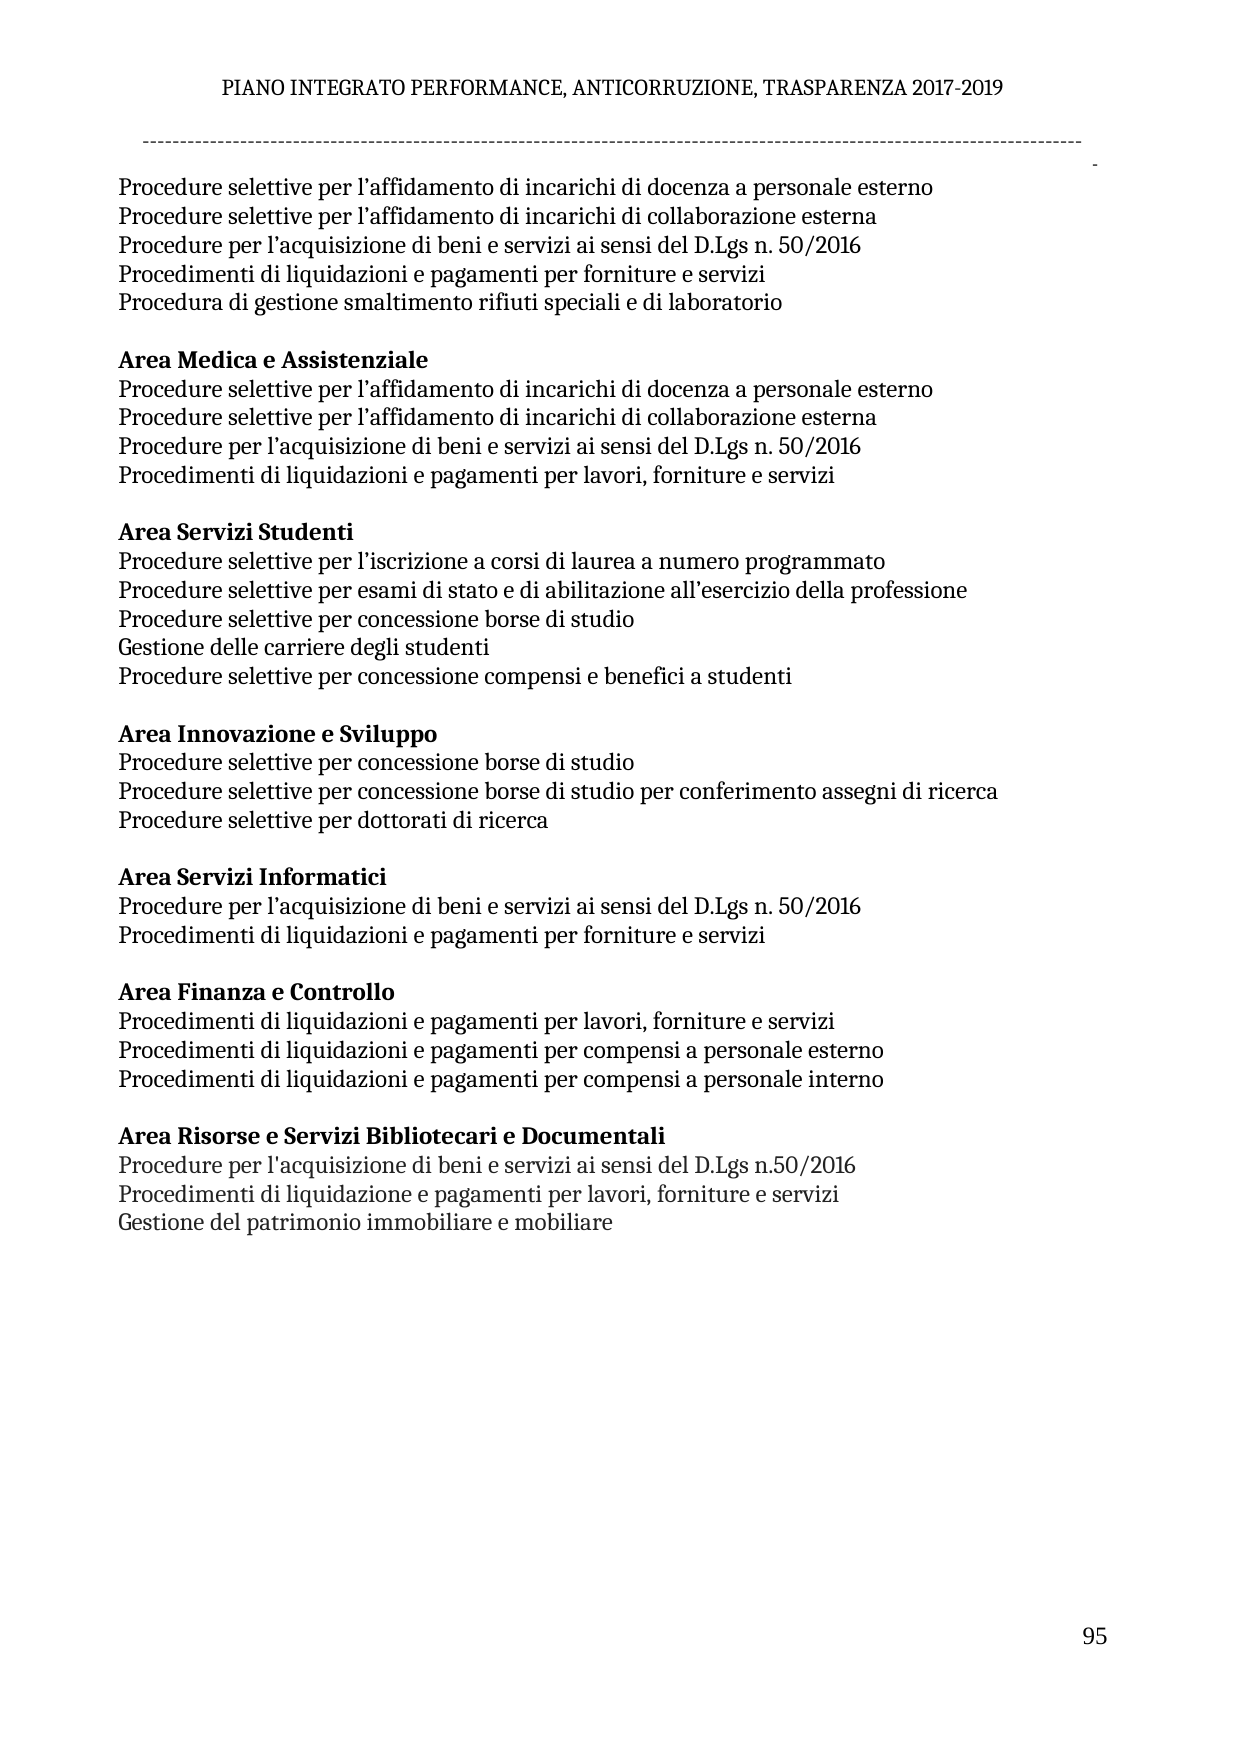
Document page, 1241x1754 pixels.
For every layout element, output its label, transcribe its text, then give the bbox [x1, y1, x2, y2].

text Procedure selettive per esami di stato e di abilitazione all’esercizio della professione [118, 576, 1107, 604]
text Procedure per l'acquisizione di beni e servizi ai sensi del D.Lgs n.50/2016 [118, 1151, 1107, 1179]
text Gestione del patrimonio immobiliare e mobiliare [118, 1208, 1107, 1237]
text Procedure selettive per concessione borse di studio [118, 748, 1107, 777]
text Area Innovazione e Sviluppo [118, 719, 1107, 748]
text Area Medica e Assistenziale [118, 346, 1107, 374]
text Procedimenti di liquidazioni e pagamenti per compensi a personale esterno [118, 1036, 1107, 1064]
text Procedure selettive per concessione borse di studio per conferimento assegni di ricerca [118, 777, 1107, 806]
text Area Servizi Studenti [118, 518, 1107, 547]
text Procedure per l’acquisizione di beni e servizi ai sensi del D.Lgs n. 50/2016 [118, 892, 1107, 921]
text Procedure selettive per l’affidamento di incarichi di collaborazione esterna [118, 202, 1107, 231]
text Procedure selettive per dottorati di ricerca [118, 806, 1107, 834]
text Area Finanza e Controllo [118, 978, 1107, 1007]
text Procedimenti di liquidazioni e pagamenti per forniture e servizi [118, 259, 1107, 288]
text Procedimenti di liquidazioni e pagamenti per compensi a personale interno [118, 1064, 1107, 1093]
text Procedimenti di liquidazioni e pagamenti per lavori, forniture e servizi [118, 461, 1107, 489]
text Procedure selettive per l’iscrizione a corsi di laurea a numero programmato [118, 547, 1107, 576]
text Procedure selettive per concessione borse di studio [118, 604, 1107, 633]
text Procedure selettive per l’affidamento di incarichi di collaborazione esterna [118, 403, 1107, 432]
text Procedure selettive per l’affidamento di incarichi di docenza a personale esterno [118, 173, 1107, 202]
text Procedure selettive per l’affidamento di incarichi di docenza a personale esterno [118, 374, 1107, 403]
text Gestione delle carriere degli studenti [118, 633, 1107, 662]
text Procedure per l’acquisizione di beni e servizi ai sensi del D.Lgs n. 50/2016 [118, 432, 1107, 461]
text Area Risorse e Servizi Bibliotecari e Documentali [118, 1122, 1107, 1151]
text Procedure per l’acquisizione di beni e servizi ai sensi del D.Lgs n. 50/2016 [118, 231, 1107, 259]
text Procedure selettive per concessione compensi e benefici a studenti [118, 662, 1107, 691]
text Procedimenti di liquidazioni e pagamenti per forniture e servizi [118, 921, 1107, 949]
text Procedimenti di liquidazione e pagamenti per lavori, forniture e servizi [118, 1179, 1107, 1208]
text Procedura di gestione smaltimento rifiuti speciali e di laboratorio [118, 288, 1107, 317]
text Area Servizi Informatici [118, 863, 1107, 892]
text Procedimenti di liquidazioni e pagamenti per lavori, forniture e servizi [118, 1007, 1107, 1036]
